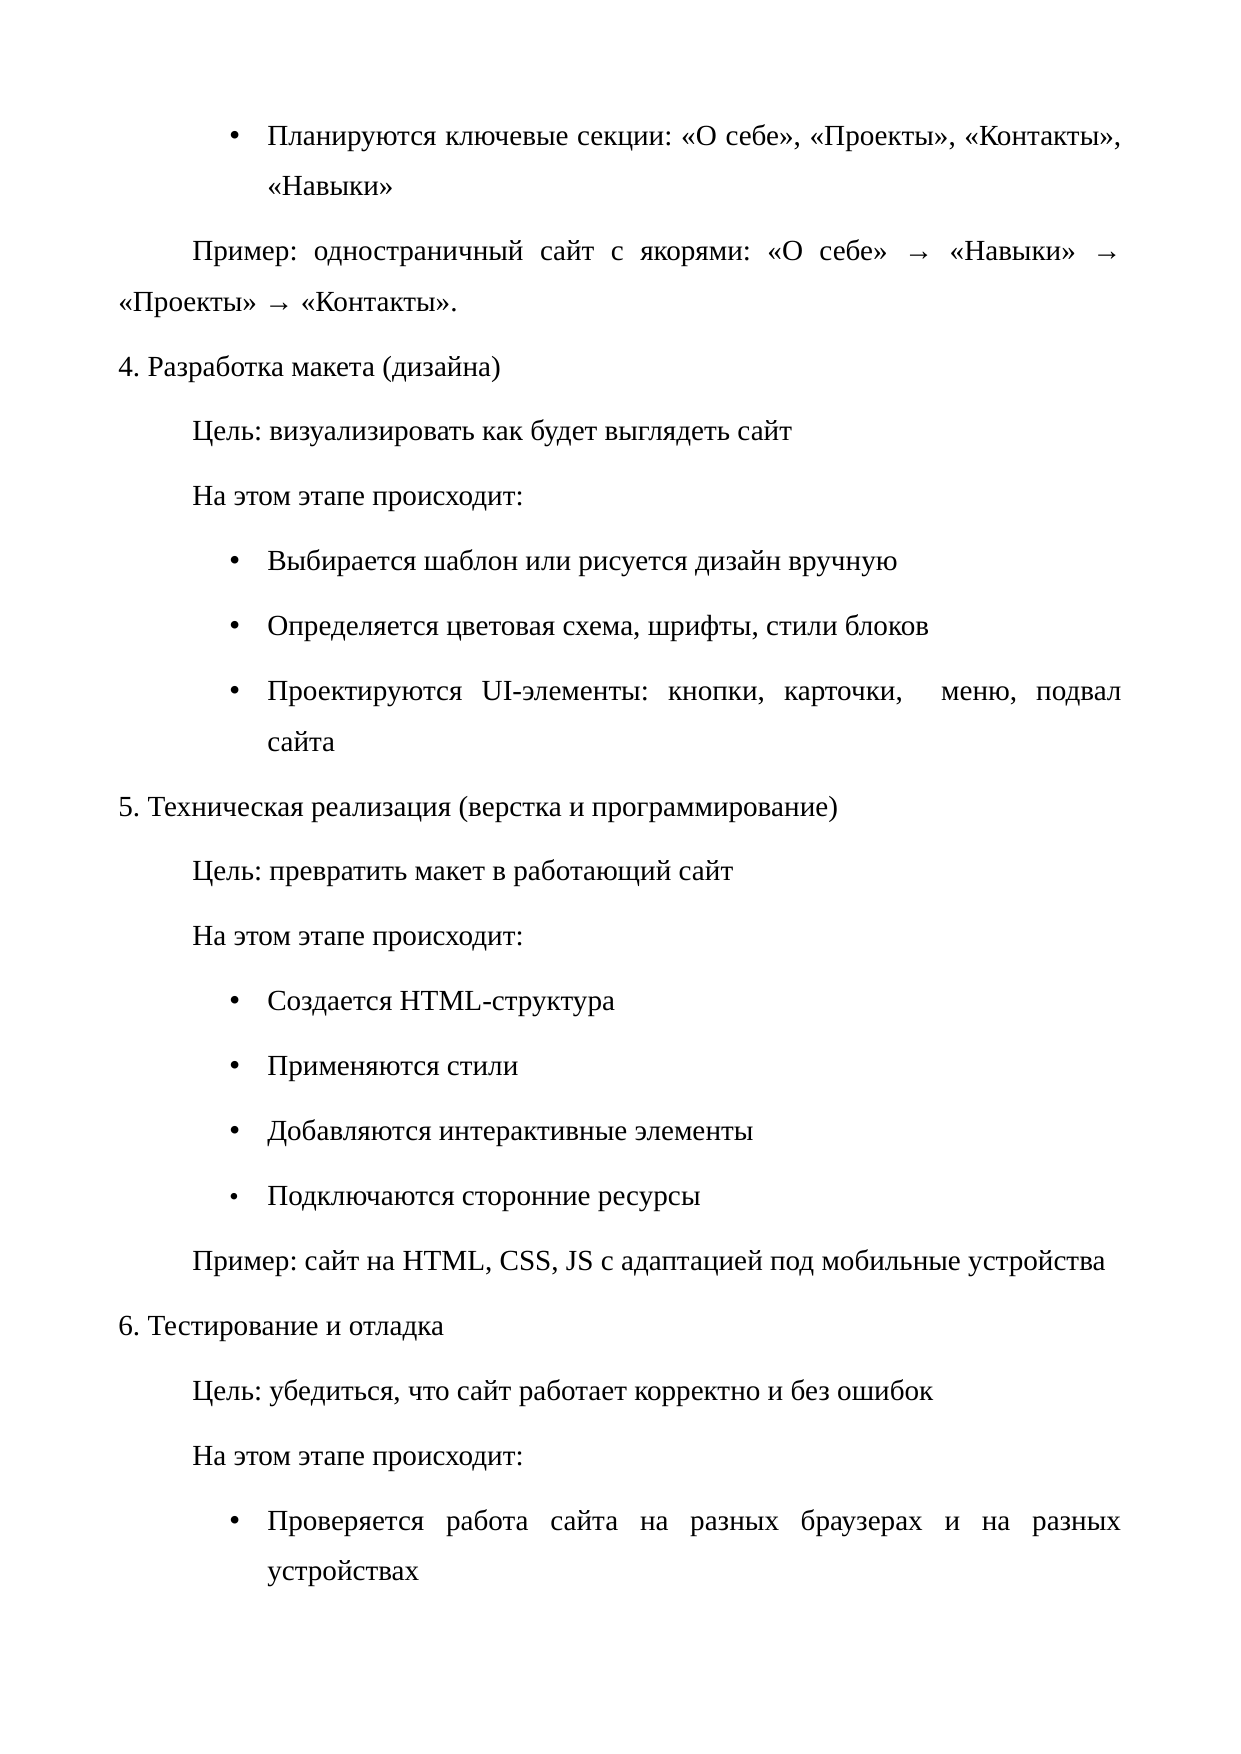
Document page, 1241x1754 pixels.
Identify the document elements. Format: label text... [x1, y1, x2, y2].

text На этом этапе происходит: [118, 1438, 1122, 1471]
list Проверяется работа сайта на разных браузерах и на разных устройствах [229, 1503, 1122, 1587]
list Подключаются сторонние ресурсы [229, 1178, 1122, 1212]
list Выбирается шаблон или рисуется дизайн вручную [229, 543, 1122, 577]
text Пример: сайт на HTML, CSS, JS с адаптацией под мобильные устройства [118, 1243, 1122, 1277]
text 4. Разработка макета (дизайна) [118, 349, 1122, 382]
text На этом этапе происходит: [118, 478, 1122, 512]
list Добавляются интерактивные элементы [229, 1113, 1122, 1147]
text Пример: одностраничный сайт с якорями: «О себе» → «Навыки» → «Проекты» → «Контакты». [118, 233, 1122, 317]
list Создается HTML-структура [229, 983, 1122, 1017]
text Цель: превратить макет в работающий сайт [118, 853, 1122, 887]
text На этом этапе происходит: [118, 918, 1122, 952]
list Планируются ключевые секции: «О себе», «Проекты», «Контакты», «Навыки» [229, 118, 1122, 202]
text 6. Тестирование и отладка [118, 1308, 1122, 1342]
list Проектируются UI-элементы: кнопки, карточки, меню, подвал сайта [229, 673, 1122, 757]
text Цель: визуализировать как будет выглядеть сайт [118, 413, 1122, 447]
text 5. Техническая реализация (верстка и программирование) [118, 789, 1122, 822]
list Определяется цветовая схема, шрифты, стили блоков [229, 608, 1122, 642]
text Цель: убедиться, что сайт работает корректно и без ошибок [118, 1373, 1122, 1407]
list Применяются стили [229, 1048, 1122, 1082]
